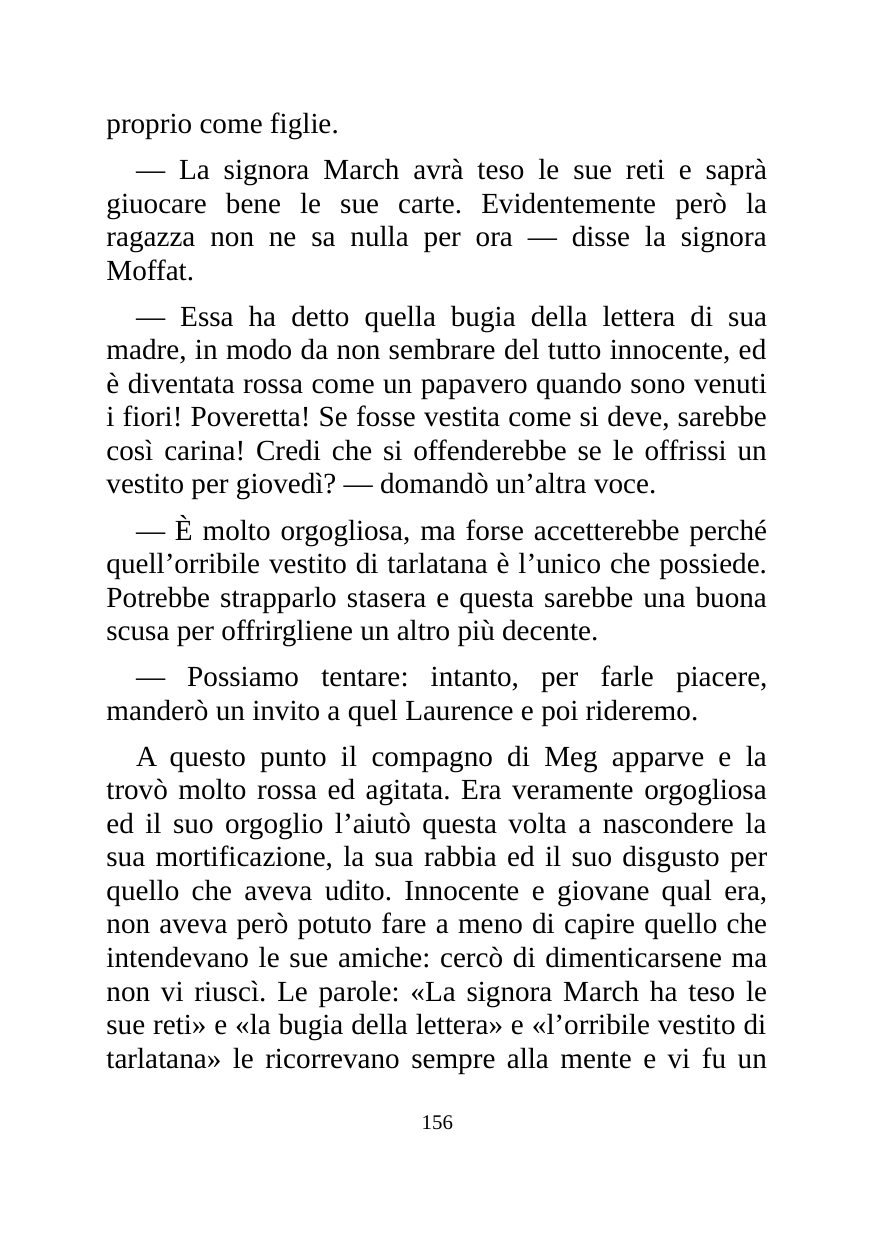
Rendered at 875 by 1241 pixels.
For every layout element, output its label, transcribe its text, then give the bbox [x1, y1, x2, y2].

text — La signora March avrà teso le sue reti e saprà giuocare bene le sue carte. Evidentemente però la ragazza non ne sa nulla per ora — disse la signora Moffat. [106, 152, 768, 286]
text A questo punto il compagno di Meg apparve e la trovò molto rossa ed agitata. Era veramente orgogliosa ed il suo orgoglio l’aiutò questa volta a nascondere la sua mortificazione, la sua rabbia ed il suo disgusto per quello che aveva udito. Innocente e giovane qual era, non aveva però potuto fare a meno di capire quello che intendevano le sue amiche: cercò di dimenticarsene ma non vi riuscì. Le parole: «La signora March ha teso le sue reti» e «la bugia della lettera» e «l’orribile vestito di tarlatana» le ricorrevano sempre alla mente e vi fu un [106, 739, 768, 1074]
text — Possiamo tentare: intanto, per farle piacere, manderò un invito a quel Laurence e poi rideremo. [106, 659, 768, 726]
text — È molto orgogliosa, ma forse accetterebbe perché quell’orribile vestito di tarlatana è l’unico che possiede. Potrebbe strapparlo stasera e questa sarebbe una buona scusa per offrirgliene un altro più decente. [106, 513, 768, 647]
text — Essa ha detto quella bugia della lettera di sua madre, in modo da non sembrare del tutto innocente, ed è diventata rossa come un papavero quando sono venuti i fiori! Poveretta! Se fosse vestita come si deve, sarebbe così carina! Credi che si offenderebbe se le offrissi un vestito per giovedì? — domandò un’altra voce. [106, 299, 768, 500]
text proprio come figlie. [106, 106, 768, 140]
